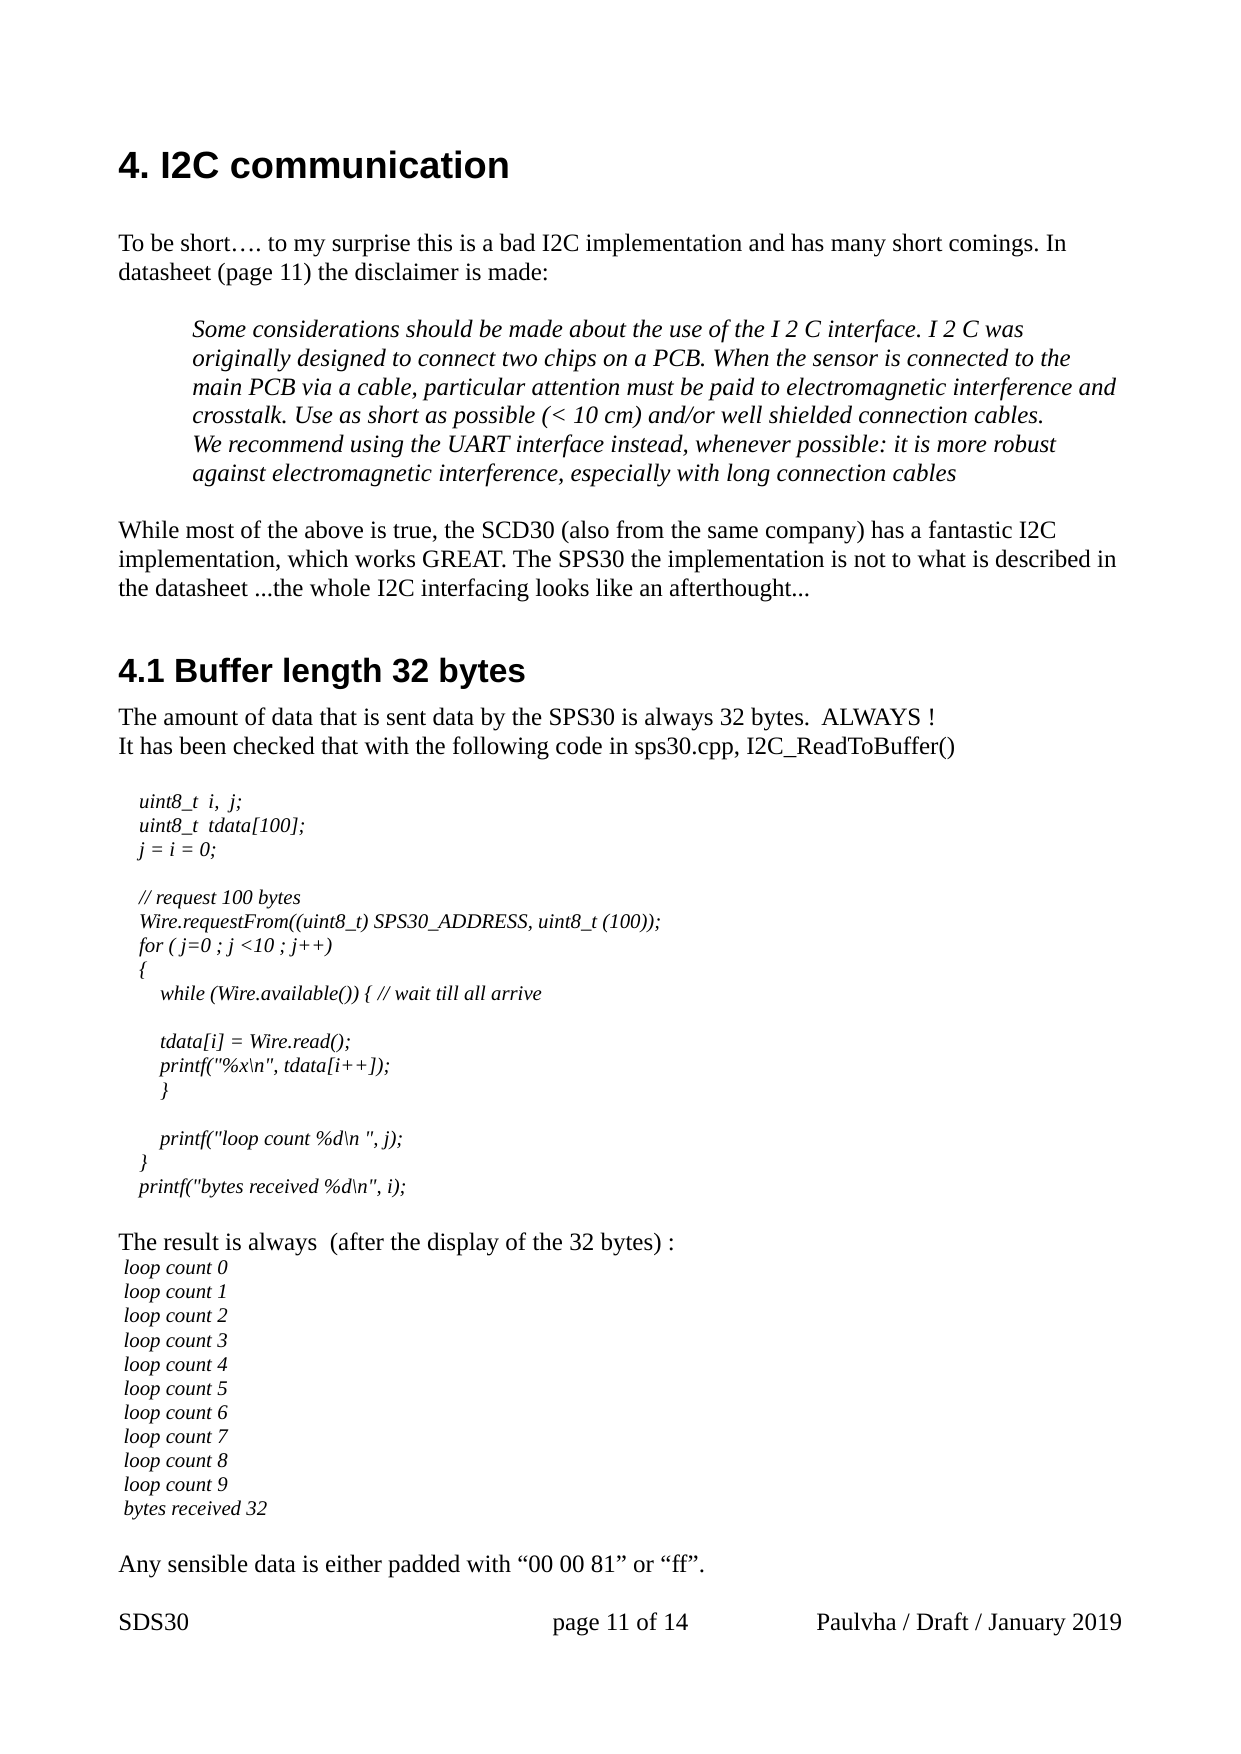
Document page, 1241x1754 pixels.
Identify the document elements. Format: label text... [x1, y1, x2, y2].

text while (Wire.available()) { // wait till all arrive [118, 981, 1122, 1005]
subtitle 4.1 Buffer length 32 bytes [118, 651, 1122, 690]
text printf("bytes received %d\n", i); [118, 1174, 1122, 1198]
text } [118, 1150, 1122, 1174]
text for ( j=0 ; j <10 ; j++) [118, 933, 1122, 957]
text uint8_t i, j; [118, 789, 1122, 813]
text j = i = 0; [118, 837, 1122, 861]
text The result is always (after the display of the 32 bytes) : [118, 1227, 1122, 1255]
text It has been checked that with the following code in sps30.cpp, I2C_ReadToBuffer() [118, 731, 1122, 760]
text loop count 8 [118, 1448, 1122, 1472]
text loop count 6 [118, 1400, 1122, 1424]
text tdata[i] = Wire.read(); [118, 1029, 1122, 1053]
text Some considerations should be made about the use of the I 2 C interface. I 2 C was originally designed to connect two chips on a PCB. When the sensor is connected to the main PCB via a cable, particular attention must be paid to electromagnetic interference and crosstalk. Use as short as possible (< 10 cm) and/or well shielded connection cables. [192, 314, 1122, 429]
text We recommend using the UART interface instead, whenever possible: it is more robust against electromagnetic interference, especially with long connection cables [192, 429, 1122, 487]
text loop count 5 [118, 1376, 1122, 1400]
text Wire.requestFrom((uint8_t) SPS30_ADDRESS, uint8_t (100)); [118, 909, 1122, 933]
text Any sensible data is either padded with “00 00 81” or “ff”. [118, 1549, 1122, 1577]
text // request 100 bytes [118, 885, 1122, 909]
text loop count 9 [118, 1472, 1122, 1496]
text loop count 3 [118, 1327, 1122, 1352]
text { [118, 957, 1122, 981]
subtitle 4. I2C communication [118, 143, 1122, 187]
text While most of the above is true, the SCD30 (also from the same company) has a fantastic I2C implementation, which works GREAT. The SPS30 the implementation is not to what is described in the datasheet ...the whole I2C interfacing looks like an afterthought... [118, 516, 1122, 602]
text loop count 0 [118, 1255, 1122, 1279]
text The amount of data that is sent data by the SPS30 is always 32 bytes. ALWAYS ! [118, 702, 1122, 731]
text loop count 2 [118, 1303, 1122, 1327]
text } [118, 1077, 1122, 1102]
text printf("loop count %d\n ", j); [118, 1126, 1122, 1150]
text loop count 1 [118, 1279, 1122, 1303]
text loop count 4 [118, 1352, 1122, 1376]
text loop count 7 [118, 1424, 1122, 1448]
text printf("%x\n", tdata[i++]); [118, 1053, 1122, 1077]
text bytes received 32 [118, 1496, 1122, 1520]
text To be short…. to my surprise this is a bad I2C implementation and has many short comings. In datasheet (page 11) the disclaimer is made: [118, 228, 1122, 286]
text uint8_t tdata[100]; [118, 813, 1122, 837]
